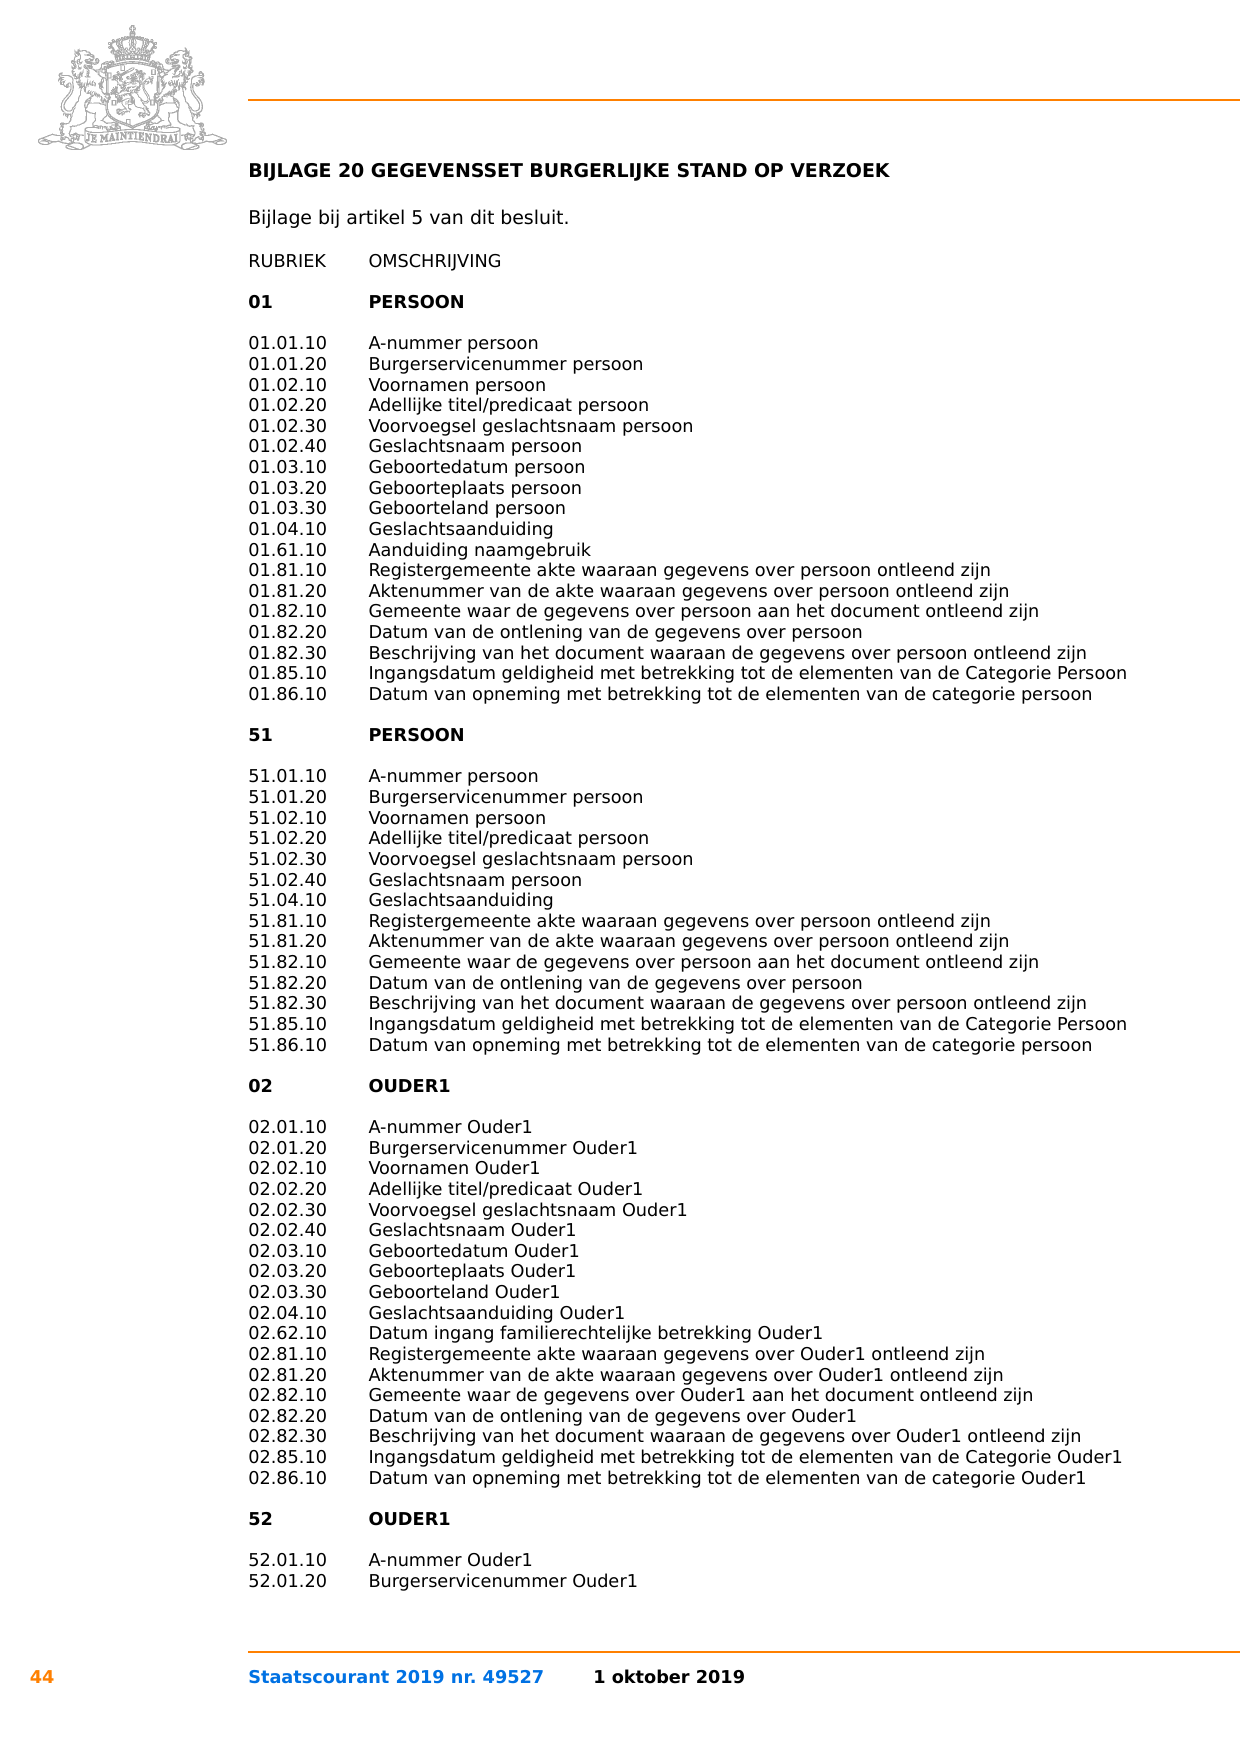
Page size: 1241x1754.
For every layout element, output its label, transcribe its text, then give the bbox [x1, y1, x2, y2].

table_cell Geslachtsnaam Ouder1 [363, 1220, 1163, 1241]
table_cell Voorvoegsel geslachtsnaam persoon [363, 849, 1163, 869]
table_header RUBRIEK [248, 251, 362, 271]
table_cell 51.81.10 [248, 911, 362, 931]
table_cell Geslachtsnaam persoon [363, 870, 1163, 890]
table_cell Adellijke titel/predicaat persoon [363, 395, 1163, 416]
table_cell Aktenummer van de akte waaraan gegevens over persoon ontleend zijn [363, 931, 1163, 952]
table_cell 02.82.10 [248, 1385, 362, 1406]
table_cell Aktenummer van de akte waaraan gegevens over persoon ontleend zijn [363, 581, 1163, 601]
table_cell Voornamen persoon [363, 375, 1163, 395]
table_cell Voorvoegsel geslachtsnaam persoon [363, 416, 1163, 436]
table_cell Geboorteland Ouder1 [363, 1282, 1163, 1303]
table_cell Datum ingang familierechtelijke betrekking Ouder1 [363, 1323, 1163, 1344]
table_cell 01.01.10 [248, 333, 362, 354]
table_cell [363, 705, 1163, 725]
table_cell Registergemeente akte waaraan gegevens over Ouder1 ontleend zijn [363, 1344, 1163, 1364]
table_cell 01.81.20 [248, 581, 362, 601]
table_cell [248, 1096, 362, 1117]
table_cell Ingangsdatum geldigheid met betrekking tot de elementen van de Categorie Persoon [363, 663, 1163, 684]
table_cell Beschrijving van het document waaraan de gegevens over Ouder1 ontleend zijn [363, 1426, 1163, 1447]
table_cell Burgerservicenummer persoon [363, 354, 1163, 374]
table_cell 51.81.20 [248, 931, 362, 952]
table_cell Geboorteland persoon [363, 498, 1163, 519]
table_cell 52.01.20 [248, 1571, 362, 1591]
table_cell 02.02.40 [248, 1220, 362, 1241]
table_cell 51.82.10 [248, 952, 362, 973]
table_cell 02.85.10 [248, 1447, 362, 1468]
table_cell 51.82.20 [248, 973, 362, 993]
table_cell OUDER1 [363, 1076, 1163, 1096]
table_cell 02.86.10 [248, 1468, 362, 1488]
table_cell Datum van opneming met betrekking tot de elementen van de categorie persoon [363, 1035, 1163, 1055]
table_cell [363, 1055, 1163, 1076]
table_cell [363, 271, 1163, 292]
table_cell 02.81.20 [248, 1365, 362, 1385]
table_cell 51.01.10 [248, 766, 362, 787]
table_cell Ingangsdatum geldigheid met betrekking tot de elementen van de Categorie Persoon [363, 1014, 1163, 1034]
table_cell Aktenummer van de akte waaraan gegevens over Ouder1 ontleend zijn [363, 1365, 1163, 1385]
table_cell 52.01.10 [248, 1550, 362, 1571]
table_header OMSCHRIJVING [363, 251, 1163, 271]
table_cell Datum van de ontlening van de gegevens over Ouder1 [363, 1406, 1163, 1426]
table_cell 01 [248, 292, 362, 313]
table_cell 51.02.20 [248, 828, 362, 849]
table_cell A-nummer persoon [363, 766, 1163, 787]
table_cell Geslachtsaanduiding [363, 519, 1163, 539]
table_cell Registergemeente akte waaraan gegevens over persoon ontleend zijn [363, 911, 1163, 931]
table_cell Datum van opneming met betrekking tot de elementen van de categorie persoon [363, 684, 1163, 704]
table_cell Adellijke titel/predicaat Ouder1 [363, 1179, 1163, 1199]
picture [38, 25, 227, 150]
table_cell [248, 1488, 362, 1509]
table_cell Geboortedatum Ouder1 [363, 1241, 1163, 1261]
table_cell A-nummer Ouder1 [363, 1550, 1163, 1571]
subtitle BIJLAGE 20 GEGEVENSSET BURGERLIJKE STAND OP VERZOEK [248, 160, 1163, 182]
table_cell Geslachtsaanduiding Ouder1 [363, 1303, 1163, 1323]
table_cell 51 [248, 725, 362, 746]
table_cell OUDER1 [363, 1509, 1163, 1529]
table_cell Geboorteplaats persoon [363, 478, 1163, 498]
table_cell Datum van opneming met betrekking tot de elementen van de categorie Ouder1 [363, 1468, 1163, 1488]
table_cell Gemeente waar de gegevens over Ouder1 aan het document ontleend zijn [363, 1385, 1163, 1406]
table_cell [248, 1530, 362, 1550]
table_cell 52 [248, 1509, 362, 1529]
table_cell [248, 271, 362, 292]
table_cell 02.03.30 [248, 1282, 362, 1303]
table_cell 01.03.20 [248, 478, 362, 498]
table_cell 01.02.10 [248, 375, 362, 395]
table_cell 51.02.30 [248, 849, 362, 869]
table_cell 51.02.10 [248, 808, 362, 828]
table_cell 02 [248, 1076, 362, 1096]
table_cell [363, 1096, 1163, 1117]
table_cell [363, 746, 1163, 766]
table_cell Voornamen persoon [363, 808, 1163, 828]
table_cell 02.01.10 [248, 1117, 362, 1138]
table_cell 51.85.10 [248, 1014, 362, 1034]
table_cell Aanduiding naamgebruik [363, 540, 1163, 560]
table_cell 01.61.10 [248, 540, 362, 560]
table_cell 01.03.30 [248, 498, 362, 519]
table_cell [363, 1488, 1163, 1509]
table_cell Geslachtsnaam persoon [363, 436, 1163, 457]
table_cell 02.03.20 [248, 1261, 362, 1282]
table_cell Registergemeente akte waaraan gegevens over persoon ontleend zijn [363, 560, 1163, 581]
table_cell [248, 313, 362, 333]
table_cell 51.01.20 [248, 787, 362, 808]
table_cell 01.86.10 [248, 684, 362, 704]
table_cell 02.02.10 [248, 1158, 362, 1179]
table_cell Voorvoegsel geslachtsnaam Ouder1 [363, 1200, 1163, 1220]
table_cell A-nummer Ouder1 [363, 1117, 1163, 1138]
table_cell Geslachtsaanduiding [363, 890, 1163, 911]
table_cell Voornamen Ouder1 [363, 1158, 1163, 1179]
table_cell 02.04.10 [248, 1303, 362, 1323]
table_cell Geboorteplaats Ouder1 [363, 1261, 1163, 1282]
table_cell 01.03.10 [248, 457, 362, 478]
table_cell 02.01.20 [248, 1138, 362, 1158]
table_cell 02.02.20 [248, 1179, 362, 1199]
table_cell 02.82.30 [248, 1426, 362, 1447]
table_cell Adellijke titel/predicaat persoon [363, 828, 1163, 849]
table_cell PERSOON [363, 725, 1163, 746]
table_cell 01.82.30 [248, 643, 362, 663]
table_cell 02.81.10 [248, 1344, 362, 1364]
table_cell Burgerservicenummer Ouder1 [363, 1138, 1163, 1158]
table_cell PERSOON [363, 292, 1163, 313]
table_cell Gemeente waar de gegevens over persoon aan het document ontleend zijn [363, 952, 1163, 973]
table_cell 01.01.20 [248, 354, 362, 374]
table_cell 01.85.10 [248, 663, 362, 684]
table_cell 01.82.10 [248, 601, 362, 622]
table_cell 51.02.40 [248, 870, 362, 890]
table_cell Datum van de ontlening van de gegevens over persoon [363, 973, 1163, 993]
table_cell A-nummer persoon [363, 333, 1163, 354]
table_cell 02.62.10 [248, 1323, 362, 1344]
table_cell 51.04.10 [248, 890, 362, 911]
table_cell 01.81.10 [248, 560, 362, 581]
table_cell [363, 313, 1163, 333]
table_cell Burgerservicenummer Ouder1 [363, 1571, 1163, 1591]
table_cell 01.82.20 [248, 622, 362, 643]
table_cell Datum van de ontlening van de gegevens over persoon [363, 622, 1163, 643]
table_cell 01.04.10 [248, 519, 362, 539]
table_cell [248, 746, 362, 766]
table_cell 01.02.20 [248, 395, 362, 416]
table_cell [363, 1530, 1163, 1550]
table_cell 01.02.40 [248, 436, 362, 457]
table_cell 02.03.10 [248, 1241, 362, 1261]
table_cell 02.82.20 [248, 1406, 362, 1426]
text Bijlage bij artikel 5 van dit besluit. [248, 207, 1163, 229]
table_cell 02.02.30 [248, 1200, 362, 1220]
table_cell [248, 1055, 362, 1076]
table_cell Ingangsdatum geldigheid met betrekking tot de elementen van de Categorie Ouder1 [363, 1447, 1163, 1468]
table_cell 51.86.10 [248, 1035, 362, 1055]
table_cell 01.02.30 [248, 416, 362, 436]
table_cell Beschrijving van het document waaraan de gegevens over persoon ontleend zijn [363, 993, 1163, 1014]
table_cell Burgerservicenummer persoon [363, 787, 1163, 808]
table_cell [248, 705, 362, 725]
table_cell 51.82.30 [248, 993, 362, 1014]
table_cell Gemeente waar de gegevens over persoon aan het document ontleend zijn [363, 601, 1163, 622]
table_cell Beschrijving van het document waaraan de gegevens over persoon ontleend zijn [363, 643, 1163, 663]
table_cell Geboortedatum persoon [363, 457, 1163, 478]
